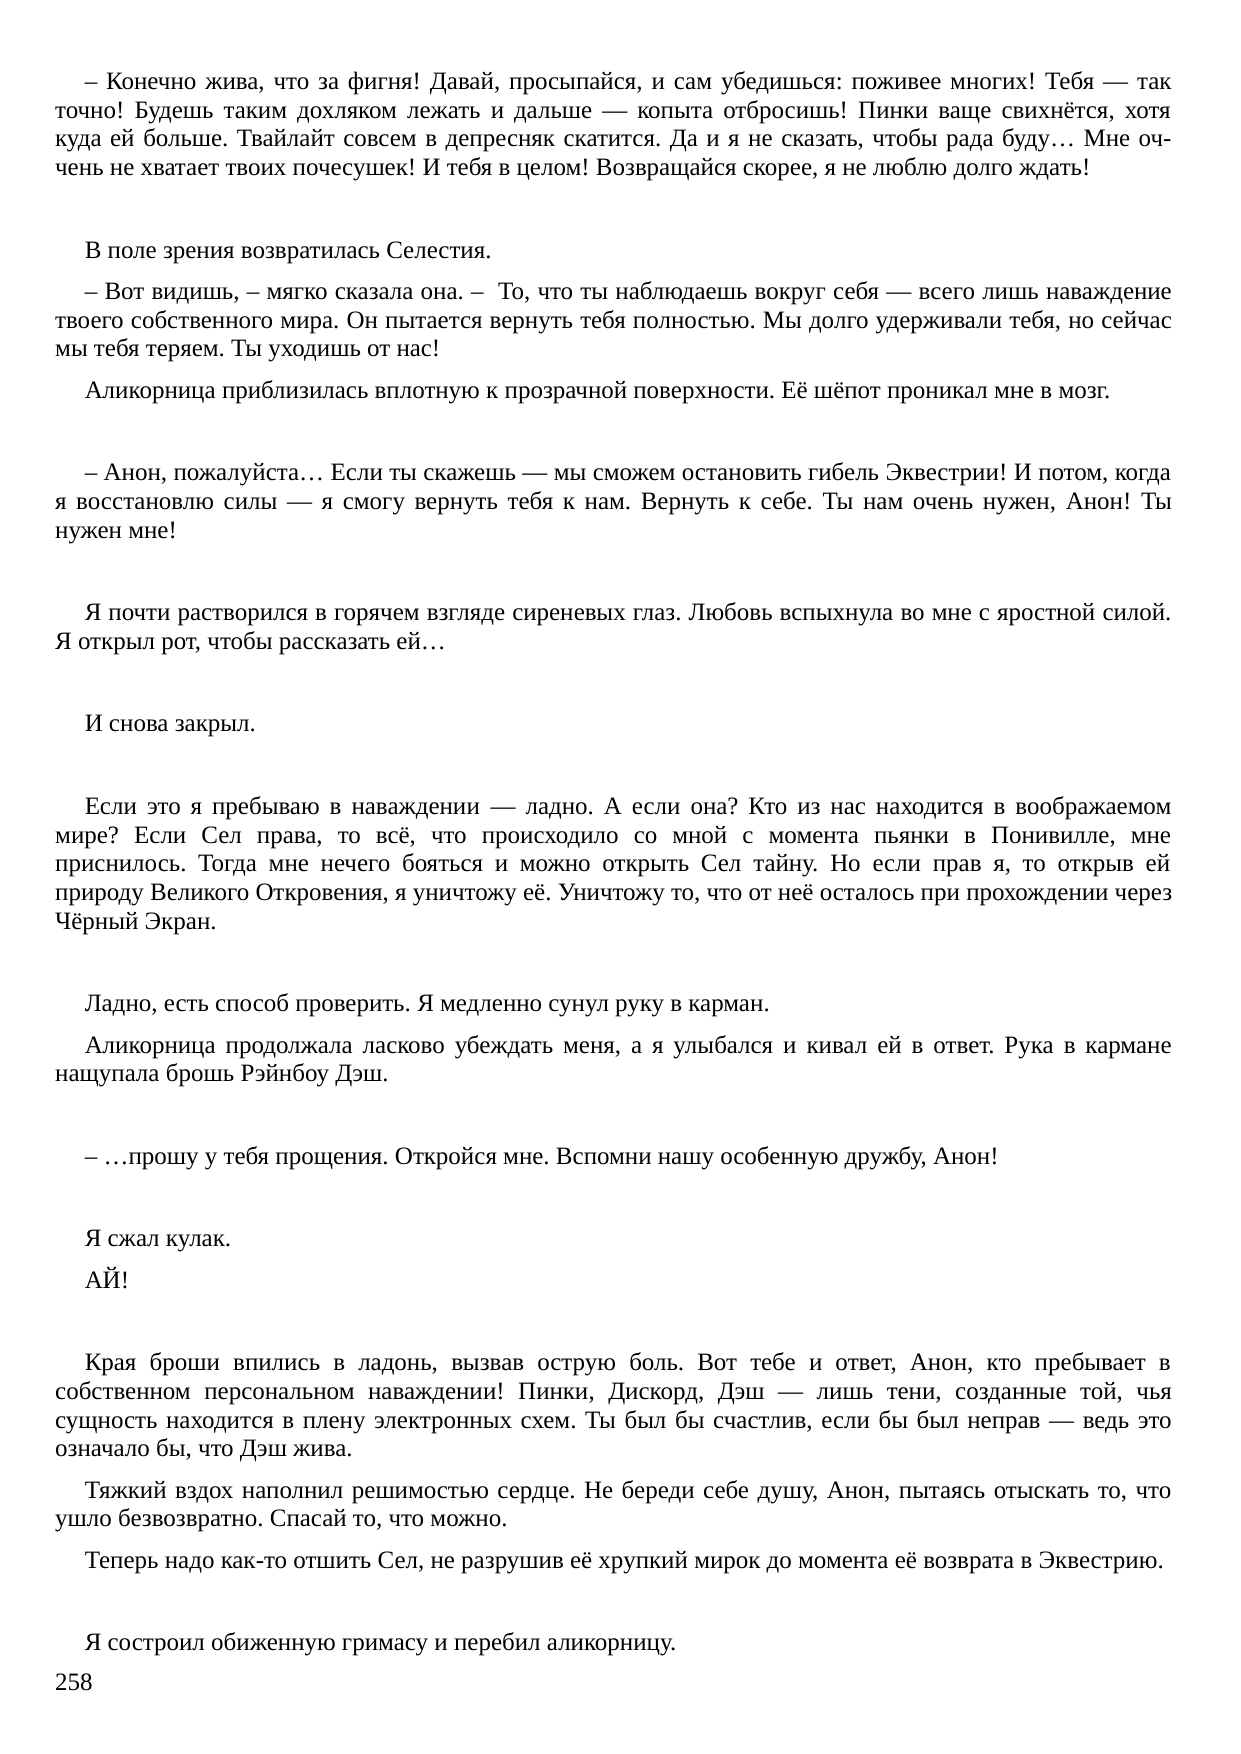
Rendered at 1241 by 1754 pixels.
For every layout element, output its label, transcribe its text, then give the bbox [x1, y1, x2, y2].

text Ладно, есть способ проверить. Я медленно сунул руку в карман. [55, 988, 1173, 1017]
text Тяжкий вздох наполнил решимостью сердце. Не береди себе душу, Анон, пытаясь отыскать то, что ушло безвозвратно. Спасай то, что можно. [55, 1475, 1173, 1532]
text Я сжал кулак. [55, 1223, 1173, 1252]
text – Вот видишь, – мягко сказала она. – То, что ты наблюдаешь вокруг себя — всего лишь наваждение твоего собственного мира. Он пытается вернуть тебя полностью. Мы долго удерживали тебя, но сейчас мы тебя теряем. Ты уходишь от нас! [55, 276, 1173, 362]
text – Анон, пожалуйста… Если ты скажешь — мы сможем остановить гибель Эквестрии! И потом, когда я восстановлю силы — я смогу вернуть тебя к нам. Вернуть к себе. Ты нам очень нужен, Анон! Ты нужен мне! [55, 457, 1173, 543]
text – …прошу у тебя прощения. Откройся мне. Вспомни нашу особенную дружбу, Анон! [55, 1141, 1173, 1170]
text И снова закрыл. [55, 708, 1173, 737]
text Я почти растворился в горячем взгляде сиреневых глаз. Любовь вспыхнула во мне с яростной силой. Я открыл рот, чтобы рассказать ей… [55, 597, 1173, 655]
text Края броши впились в ладонь, вызвав острую боль. Вот тебе и ответ, Анон, кто пребывает в собственном персональном наваждении! Пинки, Дискорд, Дэш — лишь тени, созданные той, чья сущность находится в плену электронных схем. Ты был бы счастлив, если бы был неправ — ведь это означало бы, что Дэш жива. [55, 1347, 1173, 1462]
text Я состроил обиженную гримасу и перебил аликорницу. [55, 1627, 1173, 1656]
text АЙ! [55, 1265, 1173, 1293]
text – Конечно жива, что за фигня! Давай, просыпайся, и сам убедишься: поживее многих! Тебя — так точно! Будешь таким дохляком лежать и дальше — копыта отбросишь! Пинки ваще свихнётся, хотя куда ей больше. Твайлайт совсем в депресняк скатится. Да и я не сказать, чтобы рада буду… Мне оч-чень не хватает твоих почесушек! И тебя в целом! Возвращайся скорее, я не люблю долго ждать! [55, 66, 1173, 181]
text Аликорница приблизилась вплотную к прозрачной поверхности. Её шёпот проникал мне в мозг. [55, 375, 1173, 403]
text Аликорница продолжала ласково убеждать меня, а я улыбался и кивал ей в ответ. Рука в кармане нащупала брошь Рэйнбоу Дэш. [55, 1030, 1173, 1087]
text В поле зрения возвратилась Селестия. [55, 235, 1173, 263]
text Теперь надо как-то отшить Сел, не разрушив её хрупкий мирок до момента её возврата в Эквестрию. [55, 1545, 1173, 1573]
text Если это я пребываю в наваждении — ладно. А если она? Кто из нас находится в воображаемом мире? Если Сел права, то всё, что происходило со мной с момента пьянки в Понивилле, мне приснилось. Тогда мне нечего бояться и можно открыть Сел тайну. Но если прав я, то открыв ей природу Великого Откровения, я уничтожу её. Уничтожу то, что от неё осталось при прохождении через Чёрный Экран. [55, 791, 1173, 935]
